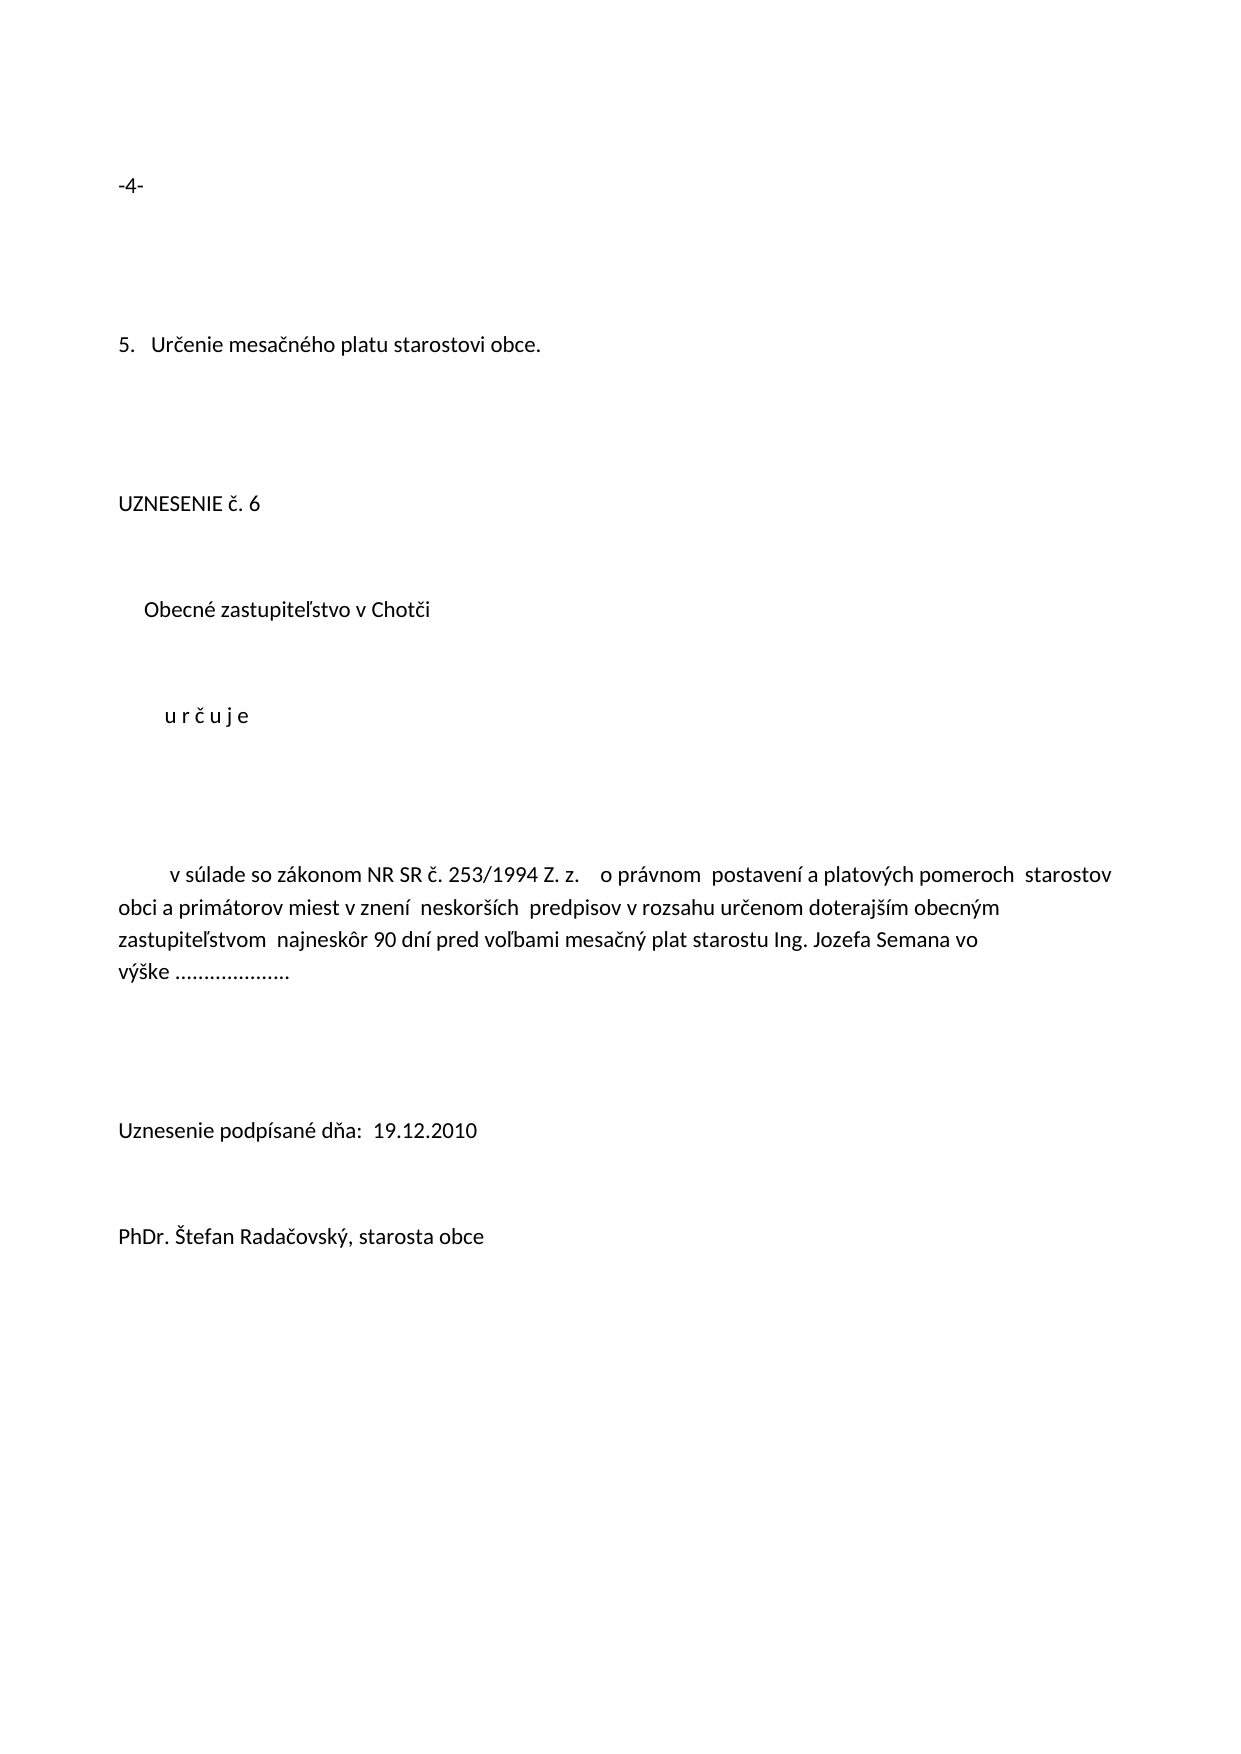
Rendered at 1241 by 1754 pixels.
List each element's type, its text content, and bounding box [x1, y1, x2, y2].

text v súlade so zákonom NR SR č. 253/1994 Z. z. o právnom postavení a platových pomeroch starostov obci a primátorov miest v znení neskorších predpisov v rozsahu určenom doterajším obecným zastupiteľstvom najneskôr 90 dní pred voľbami mesačný plat starostu Ing. Jozefa Semana vo výške .................... [118, 860, 1122, 985]
text -4- [118, 171, 1122, 199]
text PhDr. Štefan Radačovský, starosta obce [118, 1222, 1122, 1250]
text u r č u j e [118, 701, 1122, 729]
text 5. Určenie mesačného platu starostovi obce. [118, 330, 1122, 358]
text Uznesenie podpísané dňa: 19.12.2010 [118, 1116, 1122, 1144]
text Obecné zastupiteľstvo v Chotči [118, 595, 1122, 623]
text UZNESENIE č. 6 [118, 489, 1122, 517]
